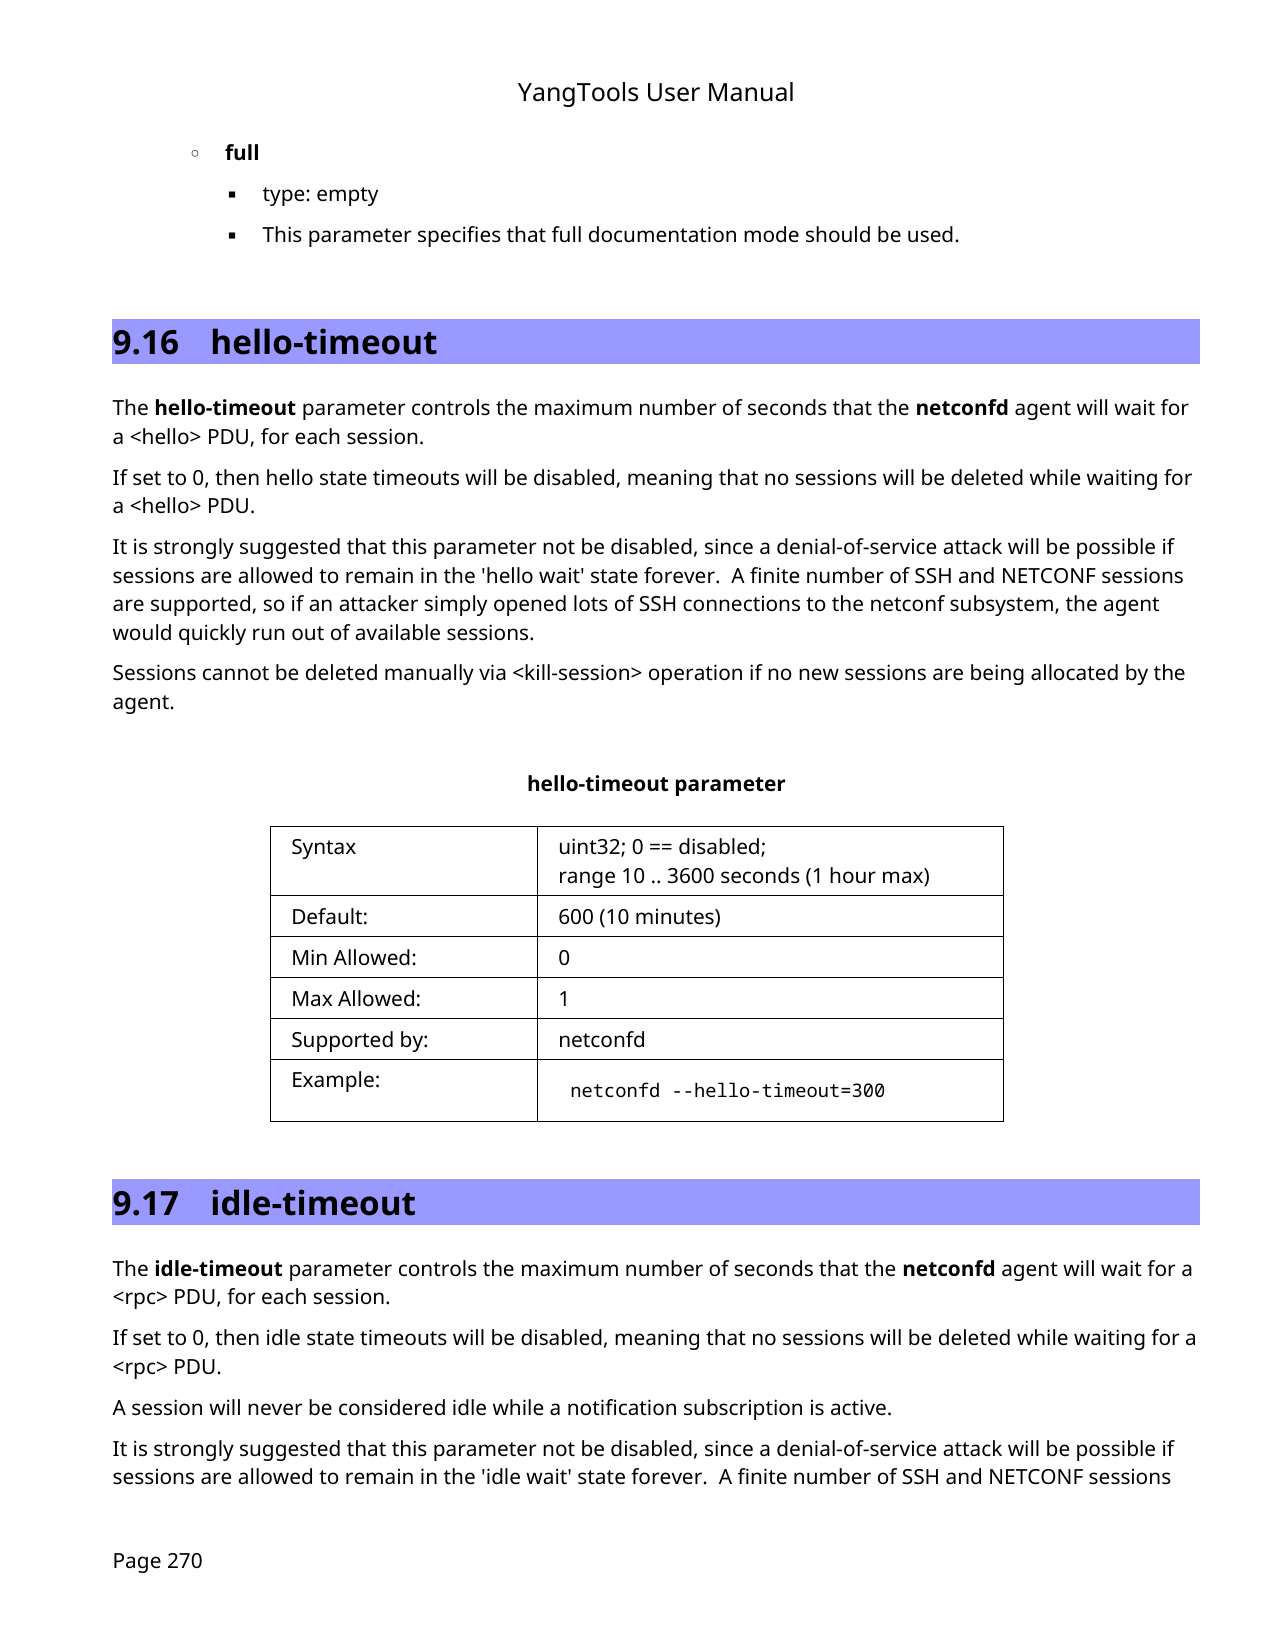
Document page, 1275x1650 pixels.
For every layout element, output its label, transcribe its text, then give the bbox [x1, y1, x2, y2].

text Sessions cannot be deleted manually via <kill-session> operation if no new sessions are being allocated by the agent. [112, 658, 1200, 715]
text The idle-timeout parameter controls the maximum number of seconds that the netconfd agent will wait for a <rpc> PDU, for each session. [112, 1254, 1200, 1311]
text If set to 0, then idle state timeouts will be disabled, meaning that no sessions will be deleted while waiting for a <rpc> PDU. [112, 1323, 1200, 1380]
table_cell 600 (10 minutes) [538, 896, 1003, 936]
table_cell Example: [271, 1060, 537, 1121]
table_cell 1 [538, 978, 1003, 1018]
list type: empty [225, 179, 1200, 208]
table_cell netconfd [538, 1019, 1003, 1059]
subtitle hello-timeout parameter [127, 769, 1185, 797]
subtitle hello-timeout [112, 319, 1200, 364]
text It is strongly suggested that this parameter not be disabled, since a denial-of-service attack will be possible if sessions are allowed to remain in the 'hello wait' state forever. A finite number of SSH and NETCONF sessions are supported, so if an attacker simply opened lots of SSH connections to the netconf subsystem, the agent would quickly run out of available sessions. [112, 532, 1200, 646]
list full [187, 138, 1200, 167]
table_header uint32; 0 == disabled; range 10 .. 3600 seconds (1 hour max) [538, 827, 1003, 895]
text A session will never be considered idle while a notification subscription is active. [112, 1393, 1200, 1421]
list This parameter specifies that full documentation mode should be used. [225, 220, 1200, 249]
table_cell Max Allowed: [271, 978, 537, 1018]
table_cell Default: [271, 896, 537, 936]
table_cell netconfd --hello-timeout=300 [538, 1060, 1003, 1121]
table_cell 0 [538, 937, 1003, 977]
subtitle idle-timeout [112, 1179, 1200, 1225]
text It is strongly suggested that this parameter not be disabled, since a denial-of-service attack will be possible if sessions are allowed to remain in the 'idle wait' state forever. A finite number of SSH and NETCONF sessions [112, 1434, 1200, 1491]
table_cell Supported by: [271, 1019, 537, 1059]
text The hello-timeout parameter controls the maximum number of seconds that the netconfd agent will wait for a <hello> PDU, for each session. [112, 393, 1200, 450]
text If set to 0, then hello state timeouts will be disabled, meaning that no sessions will be deleted while waiting for a <hello> PDU. [112, 463, 1200, 520]
table_header Syntax [271, 827, 537, 895]
table_cell Min Allowed: [271, 937, 537, 977]
